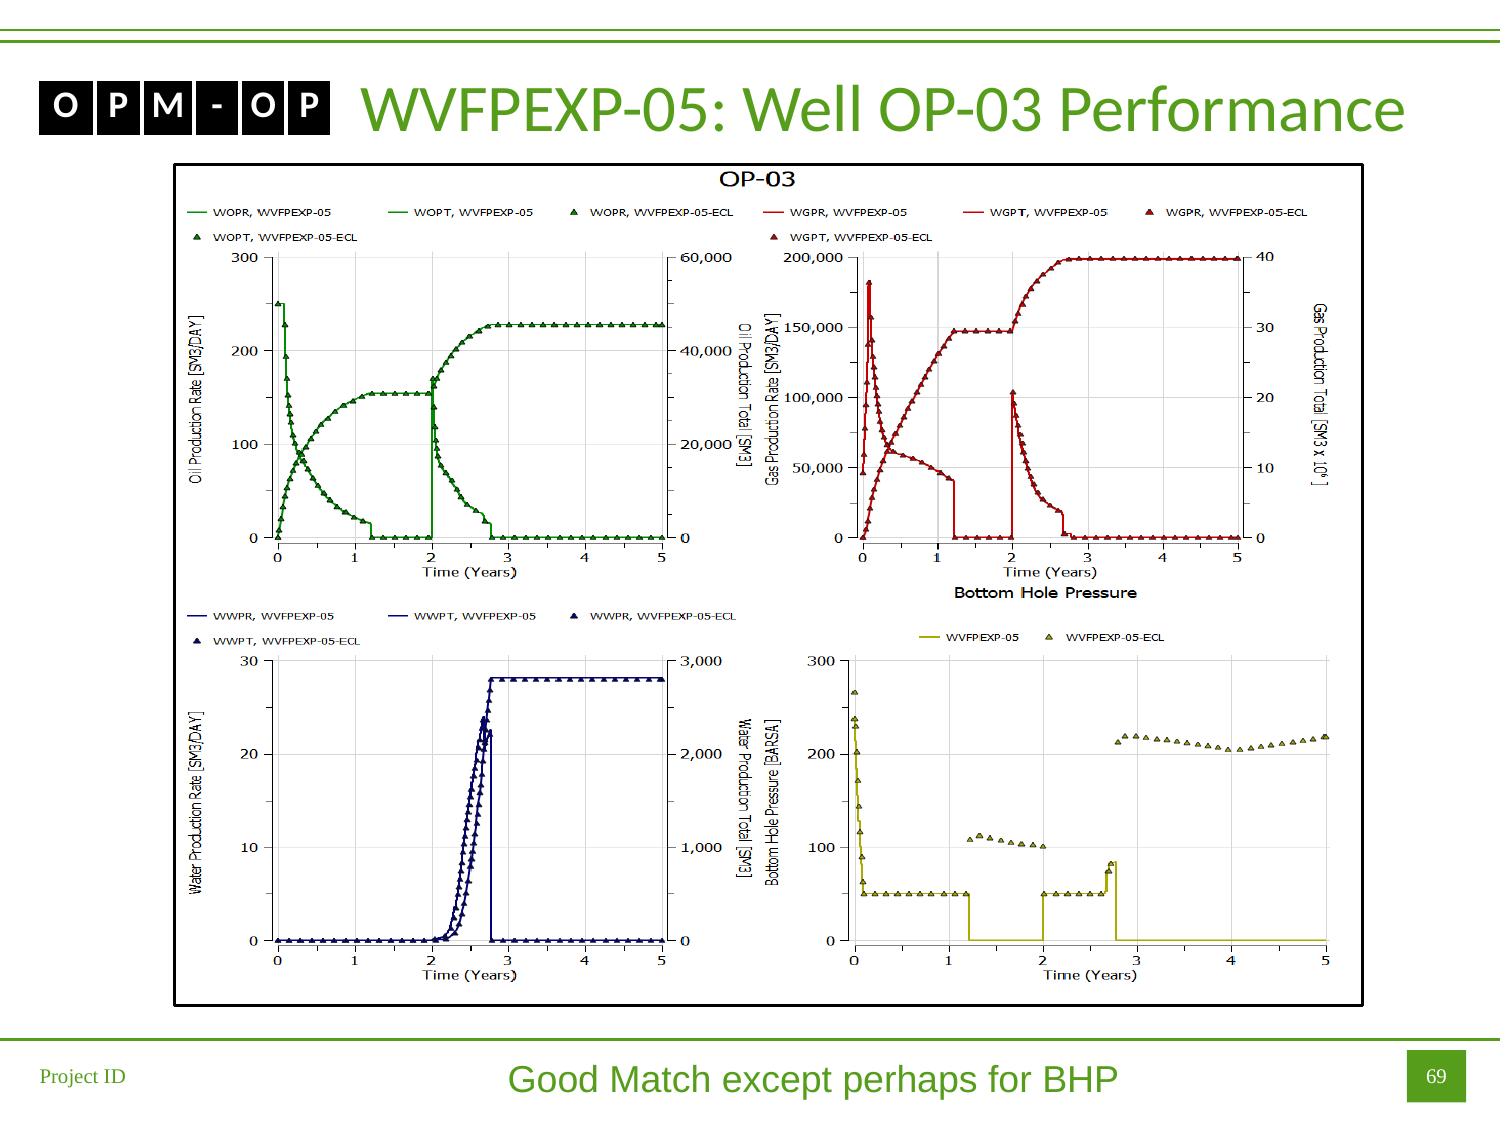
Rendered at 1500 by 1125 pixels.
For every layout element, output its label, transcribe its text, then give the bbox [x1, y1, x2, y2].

title WVFPEXP-05: Well OP-03 Performance [360, 77, 1425, 153]
text_box Good Match except perhaps for BHP [268, 1051, 1360, 1109]
picture [175, 165, 1362, 1004]
